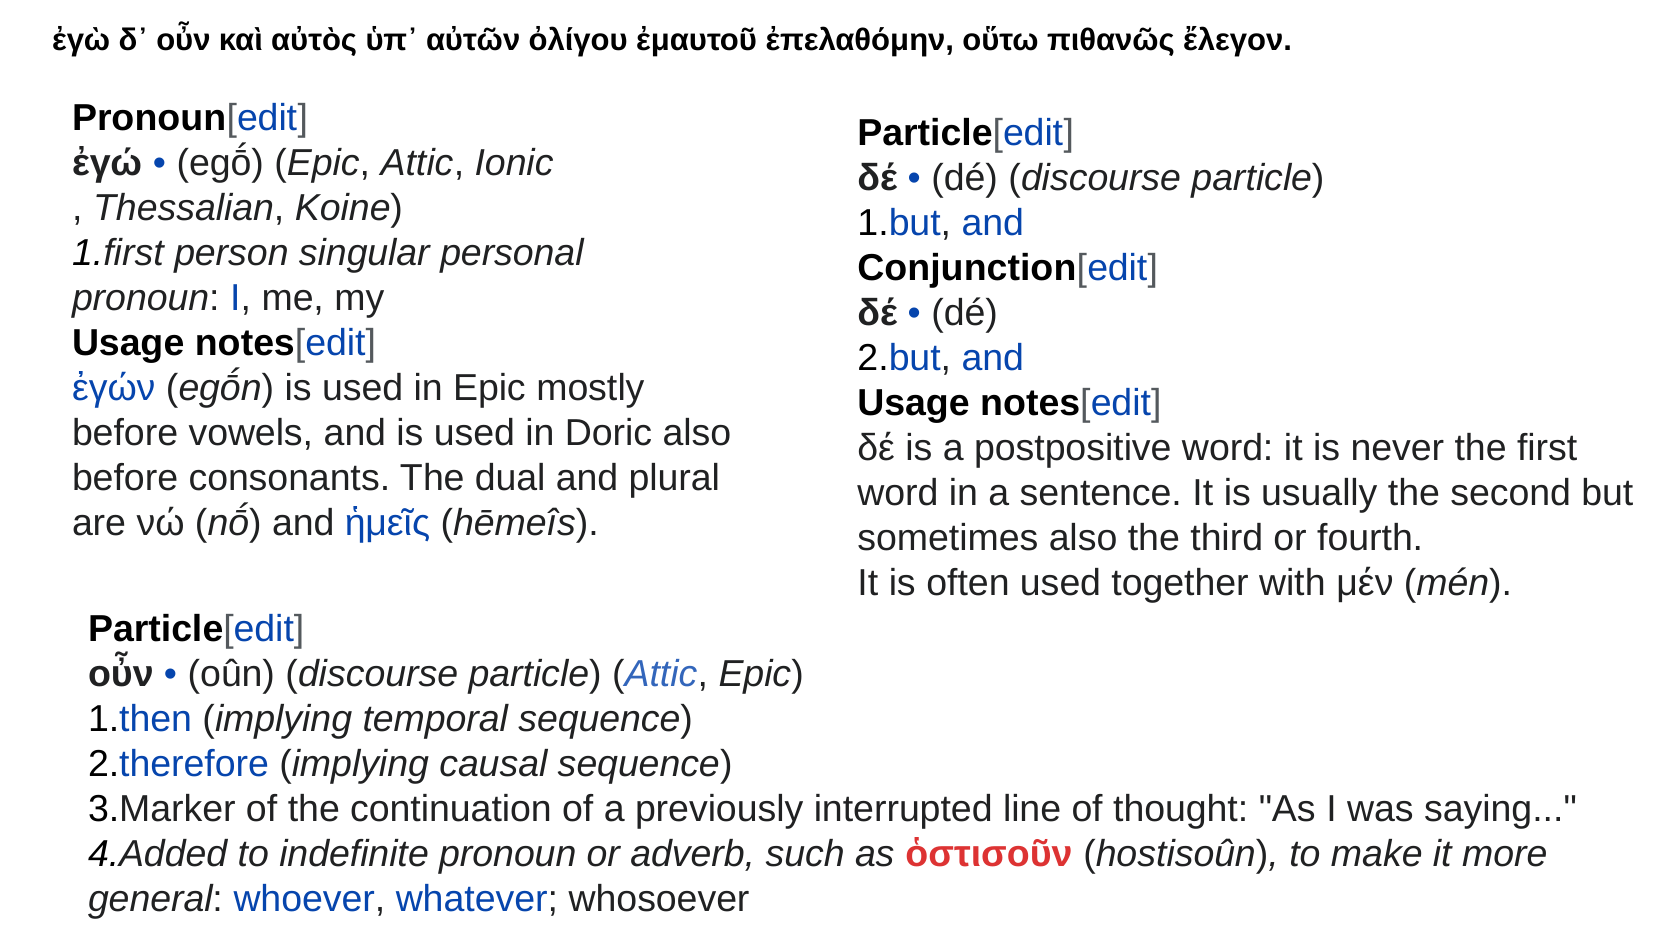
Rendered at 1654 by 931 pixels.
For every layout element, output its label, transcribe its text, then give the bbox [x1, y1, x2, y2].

text_box Particle[edit] δέ • (dé) (discourse particle) but, and Conjunction[edit] δέ • (dé) but, and Usage notes[edit] δέ is a postpositive word: it is never the first word in a sentence. It is usually the second but sometimes also the third or fourth. It is often used together with μέν (mén). [842, 100, 1654, 597]
text_box ἐγὼ δ᾽ οὖν καὶ αὐτὸς ὑπ᾽ αὐτῶν ὀλίγου ἐμαυτοῦ ἐπελαθόμην, οὕτω πιθανῶς ἔλεγον. [37, 14, 1323, 66]
text_box Particle[edit] οὖν • (oûn) (discourse particle) (Attic, Epic) then (implying temporal sequence) therefore (implying causal sequence) Marker of the continuation of a previously interrupted line of thought: "As I was saying..." Added to indefinite pronoun or adverb, such as ὁστισοῦν (hostisoûn), to make it more general: whoever, whatever; whosoever [73, 597, 1654, 927]
text_box Pronoun[edit] ἐγώ • (egṓ) (Epic, Attic, Ionic, Thessalian, Koine) first person singular personal pronoun: I, me, my Usage notes[edit] ἐγών (egṓn) is used in Epic mostly before vowels, and is used in Doric also before consonants. The dual and plural are νώ (nṓ) and ἡμεῖς (hēmeîs). [57, 85, 747, 551]
